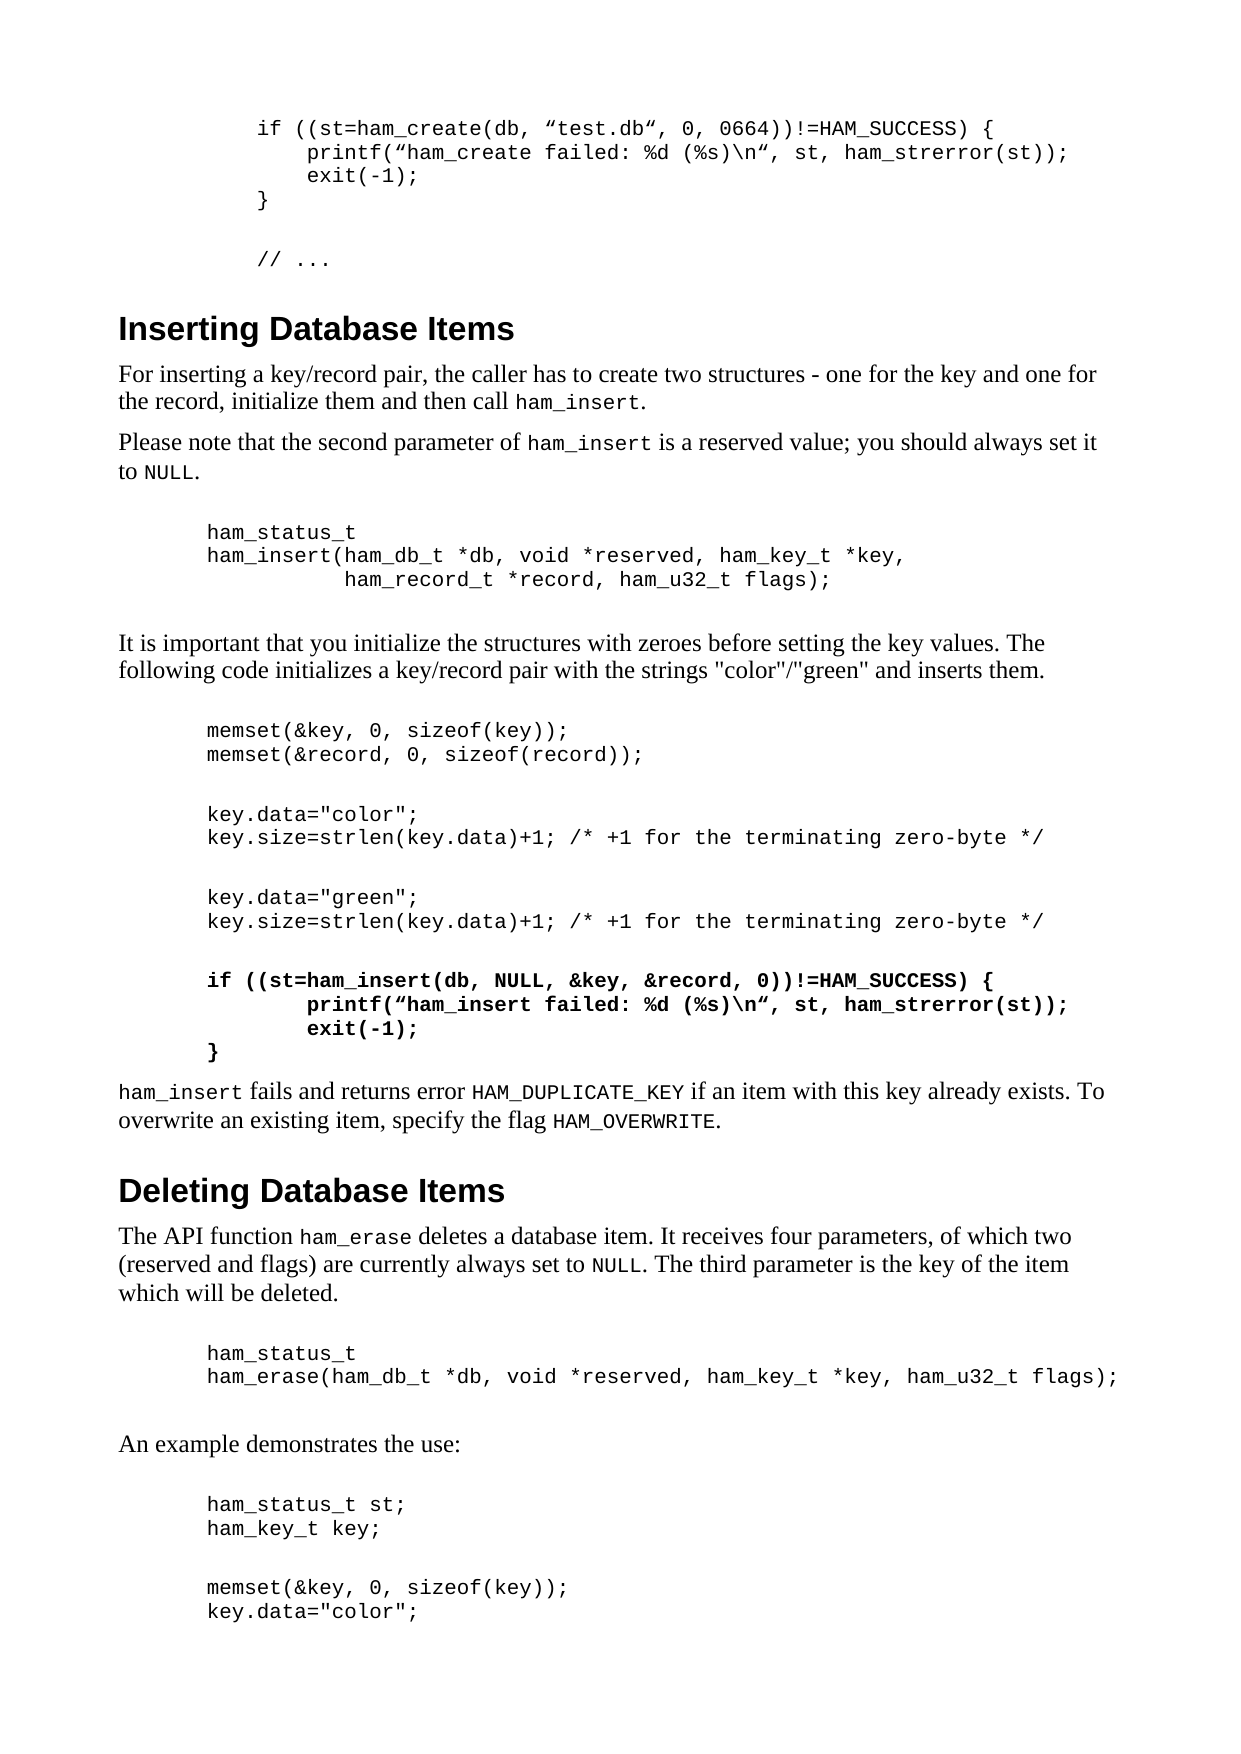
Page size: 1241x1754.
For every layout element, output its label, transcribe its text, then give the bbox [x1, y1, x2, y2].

text if ((st=ham_create(db, “test.db“, 0, 0664))!=HAM_SUCCESS) { printf(“ham_create failed: %d (%s)\n“, st, ham_strerror(st)); exit(-1); } [207, 118, 1122, 213]
text memset(&key, 0, sizeof(key)); memset(&record, 0, sizeof(record)); [207, 720, 1122, 768]
text It is important that you initialize the structures with zeroes before setting the key values. The following code initializes a key/record pair with the strings "color"/"green" and inserts them. [118, 629, 1122, 684]
text key.data="color"; key.size=strlen(key.data)+1; /* +1 for the terminating zero-byte */ [207, 804, 1122, 851]
text ham_status_t ham_insert(ham_db_t *db, void *reserved, ham_key_t *key, ham_record_t *record, ham_u32_t flags); [207, 522, 1122, 616]
text if ((st=ham_insert(db, NULL, &key, &record, 0))!=HAM_SUCCESS) { printf(“ham_insert failed: %d (%s)\n“, st, ham_strerror(st)); exit(-1); } [207, 970, 1122, 1065]
text memset(&key, 0, sizeof(key)); key.data="color"; [207, 1577, 1122, 1625]
text ham_status_t st; ham_key_t key; [207, 1494, 1122, 1541]
subtitle Deleting Database Items [118, 1172, 1122, 1209]
text The API function ham_erase deletes a database item. It receives four parameters, of which two (reserved and flags) are currently always set to NULL. The third parameter is the key of the item which will be deleted. [118, 1222, 1122, 1307]
text // ... [207, 249, 1122, 272]
text For inserting a key/record pair, the caller has to create two structures - one for the key and one for the record, initialize them and then call ham_insert. [118, 360, 1122, 416]
text ham_insert fails and returns error HAM_DUPLICATE_KEY if an item with this key already exists. To overwrite an existing item, specify the flag HAM_OVERWRITE. [118, 1077, 1122, 1134]
text Please note that the second parameter of ham_insert is a reserved value; you should always set it to NULL. [118, 428, 1122, 486]
text ham_status_t ham_erase(ham_db_t *db, void *reserved, ham_key_t *key, ham_u32_t flags); [207, 1343, 1122, 1390]
text key.data="green"; key.size=strlen(key.data)+1; /* +1 for the terminating zero-byte */ [207, 887, 1122, 934]
text An example demonstrates the use: [118, 1402, 1122, 1458]
subtitle Inserting Database Items [118, 310, 1122, 347]
